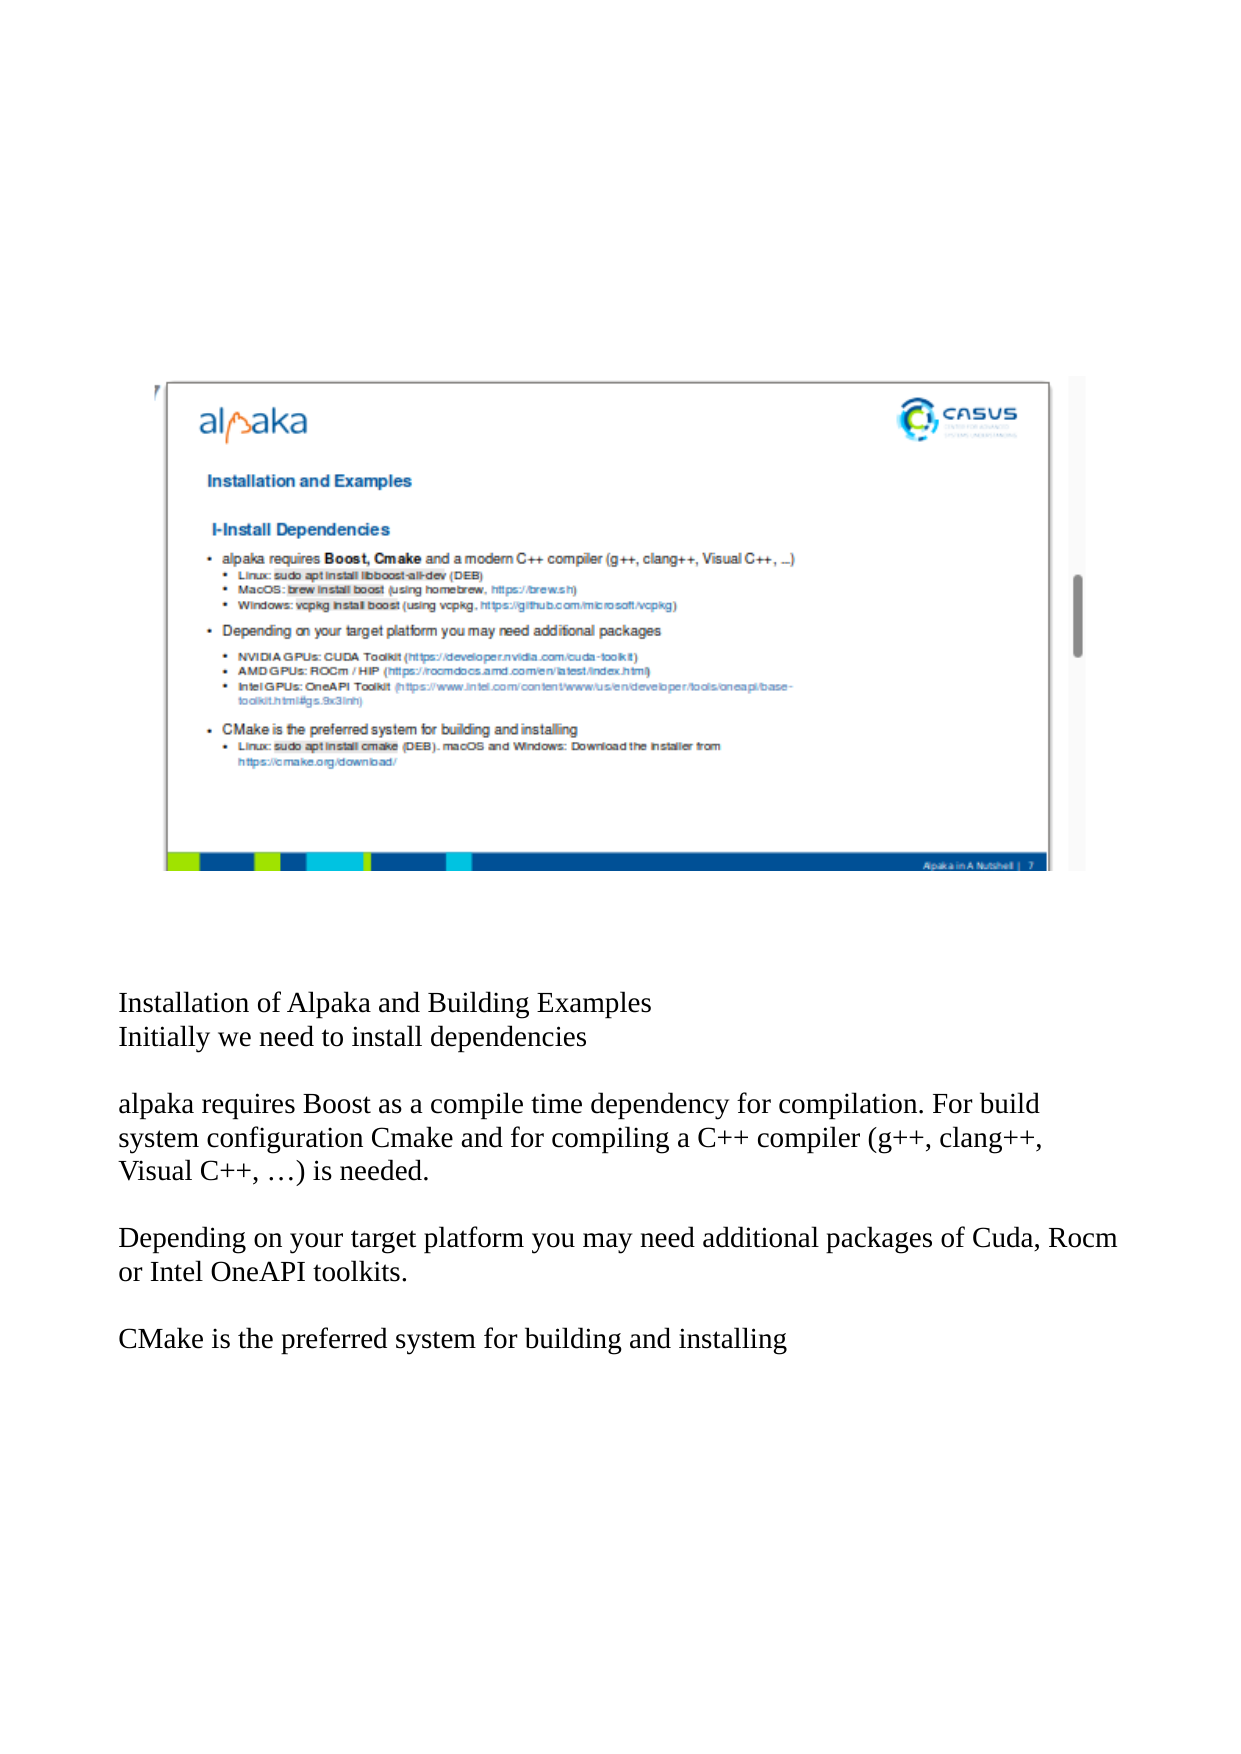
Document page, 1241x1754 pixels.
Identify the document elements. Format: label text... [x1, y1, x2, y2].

text alpaka requires Boost as a compile time dependency for compilation. For build system configuration Cmake and for compiling a C++ compiler (g++, clang++, Visual C++, …) is needed. [118, 1086, 1122, 1187]
text Initially we need to install dependencies [118, 1019, 1122, 1053]
text Depending on your target platform you may need additional packages of Cuda, Rocm or Intel OneAPI toolkits. [118, 1220, 1122, 1287]
picture [154, 376, 1086, 871]
text Installation of Alpaka and Building Examples [118, 986, 1122, 1019]
text CMake is the preferred system for building and installing [118, 1321, 1122, 1354]
